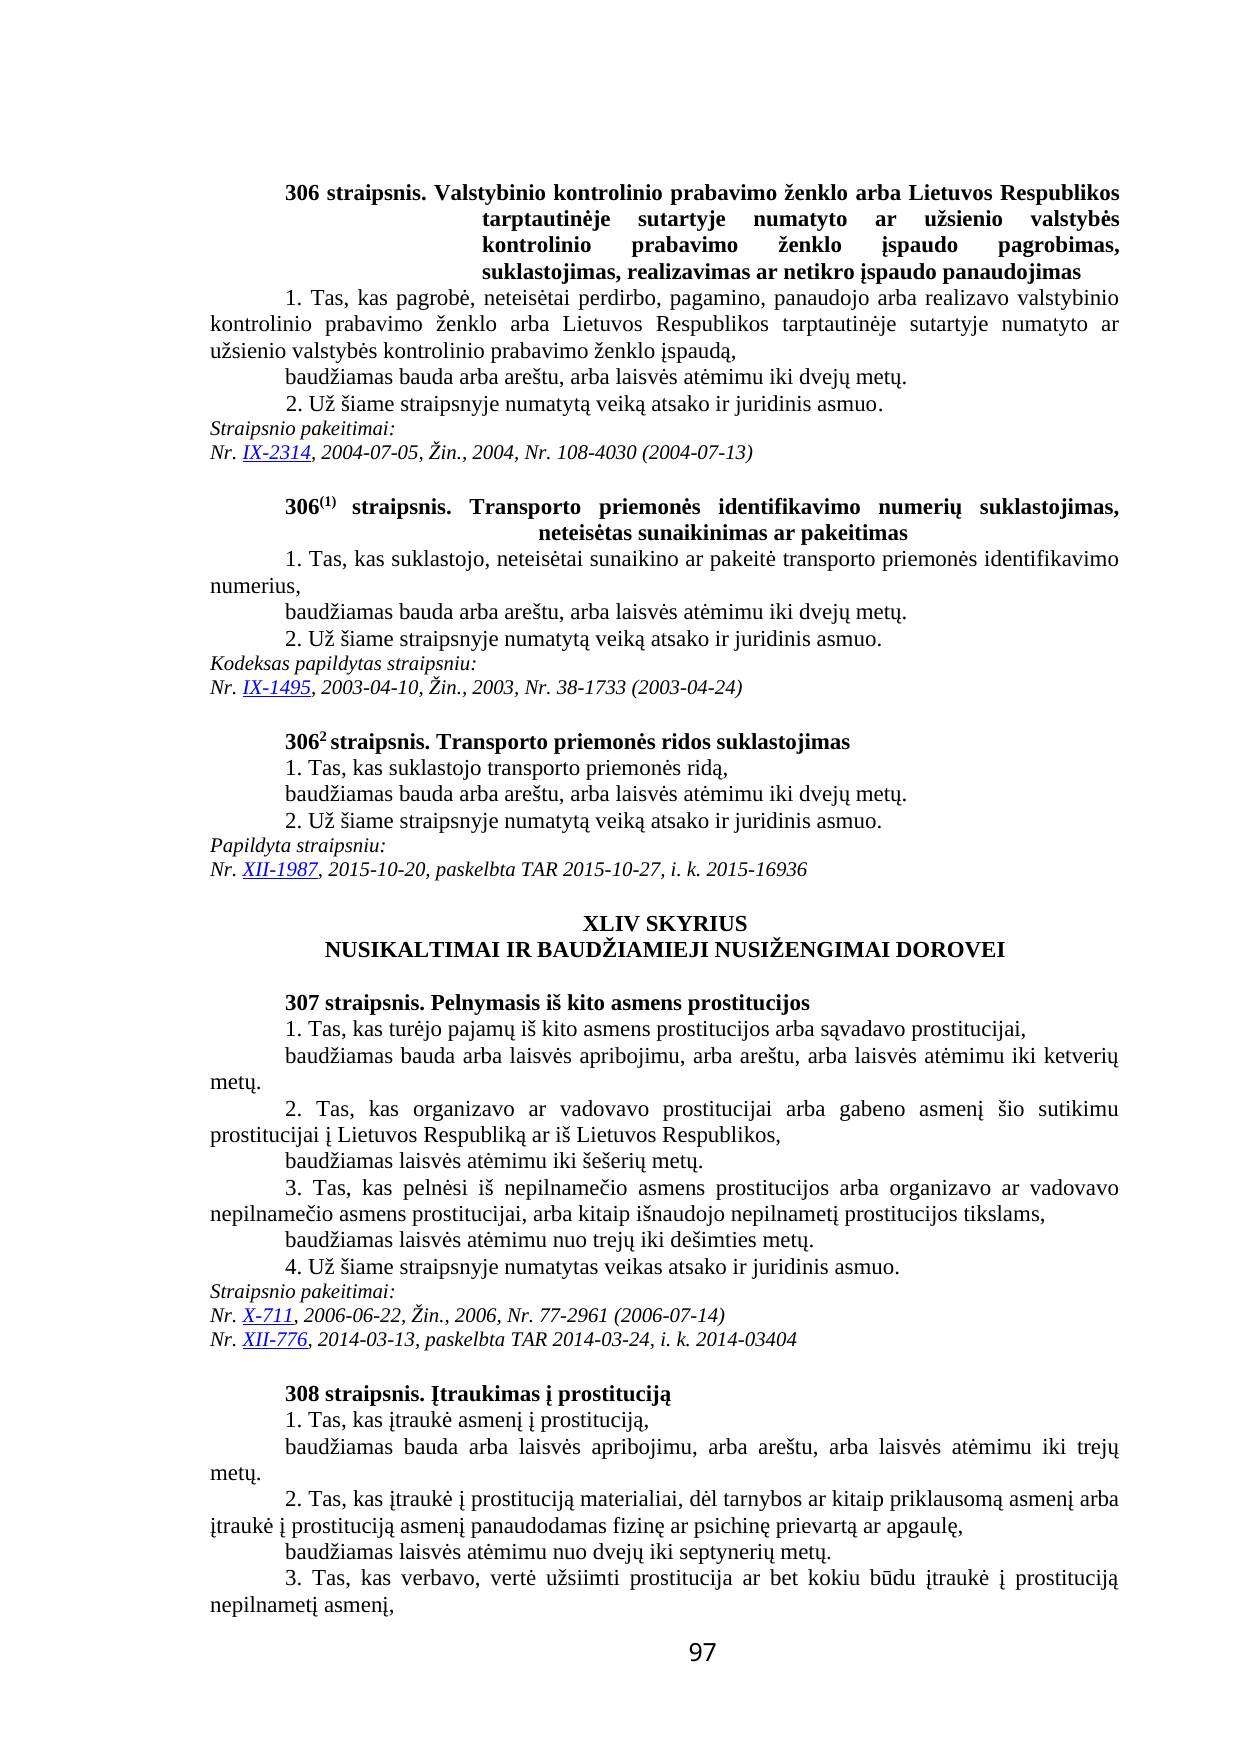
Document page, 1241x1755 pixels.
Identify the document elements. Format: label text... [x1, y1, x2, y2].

text 1. Tas, kas suklastojo transporto priemonės ridą, [210, 754, 1120, 781]
text 2. Už šiame straipsnyje numatytą veiką atsako ir juridinis asmuo. [210, 807, 1120, 833]
text 1. Tas, kas turėjo pajamų iš kito asmens prostitucijos arba sąvadavo prostitucijai, [210, 1016, 1120, 1042]
text 4. Už šiame straipsnyje numatytas veikas atsako ir juridinis asmuo. [210, 1253, 1120, 1279]
text 308 straipsnis. Įtraukimas į prostituciją [210, 1380, 1120, 1406]
text baudžiamas bauda arba areštu, arba laisvės atėmimu iki dvejų metų. [210, 598, 1120, 624]
text baudžiamas bauda arba laisvės apribojimu, arba areštu, arba laisvės atėmimu iki trejų metų. [210, 1433, 1120, 1485]
text Nr. IX-1495, 2003-04-10, Žin., 2003, Nr. 38-1733 (2003-04-24) [210, 675, 1120, 699]
text 2. Tas, kas organizavo ar vadovavo prostitucijai arba gabeno asmenį šio sutikimu prostitucijai į Lietuvos Respubliką ar iš Lietuvos Respublikos, [210, 1094, 1120, 1147]
text NUSIKALTIMAI IR BAUDŽIAMIEJI NUSIŽENGIMAI DOROVEI [210, 936, 1120, 963]
text Kodeksas papildytas straipsniu: [210, 651, 1120, 675]
text 2. Tas, kas įtraukė į prostituciją materialiai, dėl tarnybos ar kitaip priklausomą asmenį arba įtraukė į prostituciją asmenį panaudodamas fizinę ar psichinę prievartą ar apgaulę, [210, 1485, 1120, 1538]
subtitle XLIV SKYRIUS [210, 910, 1120, 936]
text baudžiamas laisvės atėmimu nuo dvejų iki septynerių metų. [210, 1538, 1120, 1564]
text baudžiamas laisvės atėmimu nuo trejų iki dešimties metų. [210, 1226, 1120, 1253]
text 2. Už šiame straipsnyje numatytą veiką atsako ir juridinis asmuo. [210, 389, 1106, 416]
text Straipsnio pakeitimai: [210, 1279, 1120, 1303]
text Straipsnio pakeitimai: [210, 416, 1120, 440]
subtitle 1. Tas, kas pagrobė, neteisėtai perdirbo, pagamino, panaudojo arba realizavo valstybinio kontrolinio prabavimo ženklo arba Lietuvos Respublikos tarptautinėje sutartyje numatyto ar užsienio valstybės kontrolinio prabavimo ženklo įspaudą, [210, 284, 1120, 363]
text 306(1) straipsnis. Transporto priemonės identifikavimo numerių suklastojimas, neteisėtas sunaikinimas ar pakeitimas [285, 493, 1120, 546]
text Papildyta straipsniu: [210, 833, 1120, 857]
text 2. Už šiame straipsnyje numatytą veiką atsako ir juridinis asmuo. [210, 624, 1120, 651]
text baudžiamas bauda arba areštu, arba laisvės atėmimu iki dvejų metų. [210, 781, 1120, 807]
text 3. Tas, kas verbavo, vertė užsiimti prostitucija ar bet kokiu būdu įtraukė į prostituciją nepilnametį asmenį, [210, 1564, 1120, 1617]
text 1. Tas, kas įtraukė asmenį į prostituciją, [210, 1406, 1120, 1433]
text baudžiamas laisvės atėmimu iki šešerių metų. [210, 1147, 1120, 1174]
text Nr. IX-2314, 2004-07-05, Žin., 2004, Nr. 108-4030 (2004-07-13) [210, 440, 1120, 464]
text 1. Tas, kas suklastojo, neteisėtai sunaikino ar pakeitė transporto priemonės identifikavimo numerius, [210, 546, 1120, 598]
text Nr. X-711, 2006-06-22, Žin., 2006, Nr. 77-2961 (2006-07-14) [210, 1303, 1120, 1327]
text 3062 straipsnis. Transporto priemonės ridos suklastojimas [210, 728, 1120, 754]
text 3. Tas, kas pelnėsi iš nepilnamečio asmens prostitucijos arba organizavo ar vadovavo nepilnamečio asmens prostitucijai, arba kitaip išnaudojo nepilnametį prostitucijos tikslams, [210, 1174, 1120, 1226]
text 306 straipsnis. Valstybinio kontrolinio prabavimo ženklo arba Lietuvos Respublikos tarptautinėje sutartyje numatyto ar užsienio valstybės kontrolinio prabavimo ženklo įspaudo pagrobimas, suklastojimas, realizavimas ar netikro įspaudo panaudojimas [285, 179, 1120, 284]
text Nr. XII-776, 2014-03-13, paskelbta TAR 2014-03-24, i. k. 2014-03404 [210, 1327, 1120, 1351]
text Nr. XII-1987, 2015-10-20, paskelbta TAR 2015-10-27, i. k. 2015-16936 [210, 857, 1120, 881]
text 307 straipsnis. Pelnymasis iš kito asmens prostitucijos [210, 989, 1120, 1016]
text baudžiamas bauda arba laisvės apribojimu, arba areštu, arba laisvės atėmimu iki ketverių metų. [210, 1042, 1120, 1094]
text baudžiamas bauda arba areštu, arba laisvės atėmimu iki dvejų metų. [210, 363, 1120, 389]
